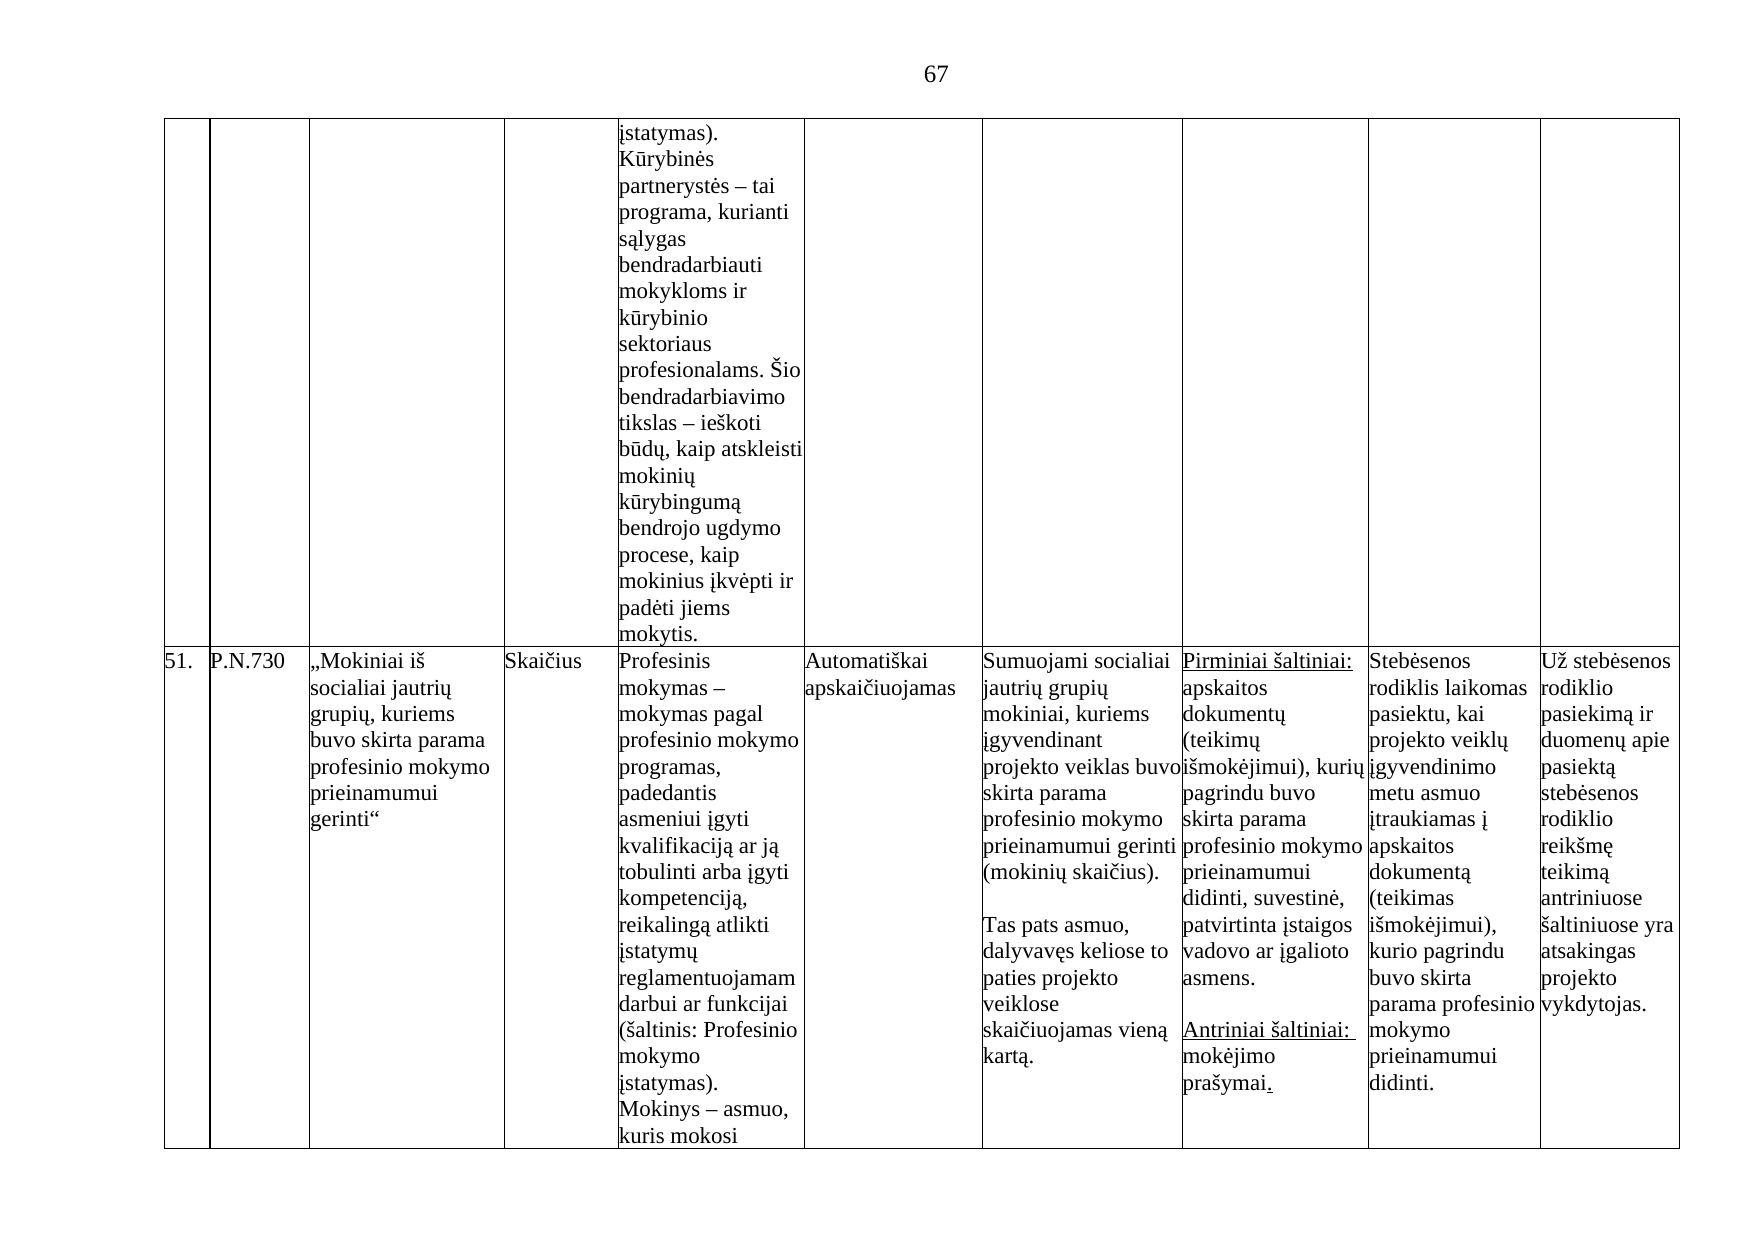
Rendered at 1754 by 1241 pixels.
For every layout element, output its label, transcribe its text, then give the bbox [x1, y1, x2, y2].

table_cell [310, 119, 504, 646]
table_cell 51. [165, 647, 209, 1148]
table_cell Pirminiai šaltiniai: apskaitos dokumentų (teikimų išmokėjimui), kurių pagrindu buvo skirta parama profesinio mokymo prieinamumui didinti, suvestinė, patvirtinta įstaigos vadovo ar įgalioto asmens. Antriniai šaltiniai: mokėjimo prašymai. [1183, 647, 1368, 1148]
table_cell [165, 119, 209, 646]
table_cell „Mokiniai iš socialiai jautrių grupių, kuriems buvo skirta parama profesinio mokymo prieinamumui gerinti“ [310, 647, 504, 1148]
table_cell [1541, 119, 1679, 646]
table_cell įstatymas). Kūrybinės partnerystės – tai programa, kurianti sąlygas bendradarbiauti mokykloms ir kūrybinio sektoriaus profesionalams. Šio bendradarbiavimo tikslas – ieškoti būdų, kaip atskleisti mokinių kūrybingumą bendrojo ugdymo procese, kaip mokinius įkvėpti ir padėti jiems mokytis. [619, 119, 804, 646]
table_cell [1183, 119, 1368, 646]
table_cell [983, 119, 1182, 646]
table_cell [505, 119, 618, 646]
table_cell Stebėsenos rodiklis laikomas pasiektu, kai projekto veiklų įgyvendinimo metu asmuo įtraukiamas į apskaitos dokumentą (teikimas išmokėjimui), kurio pagrindu buvo skirta parama profesinio mokymo prieinamumui didinti. [1369, 647, 1540, 1148]
table_cell Sumuojami socialiai jautrių grupių mokiniai, kuriems įgyvendinant projekto veiklas buvo skirta parama profesinio mokymo prieinamumui gerinti (mokinių skaičius). Tas pats asmuo, dalyvavęs keliose to paties projekto veiklose skaičiuojamas vieną kartą. [983, 647, 1182, 1148]
table_cell Skaičius [505, 647, 618, 1148]
table_cell [1369, 119, 1540, 646]
table_cell [805, 119, 982, 646]
table_cell [211, 119, 309, 646]
table_cell P.N.730 [211, 647, 309, 1148]
table_cell Už stebėsenos rodiklio pasiekimą ir duomenų apie pasiektą stebėsenos rodiklio reikšmę teikimą antriniuose šaltiniuose yra atsakingas projekto vykdytojas. [1541, 647, 1679, 1148]
table_cell Profesinis mokymas – mokymas pagal profesinio mokymo programas, padedantis asmeniui įgyti kvalifikaciją ar ją tobulinti arba įgyti kompetenciją, reikalingą atlikti įstatymų reglamentuojamam darbui ar funkcijai (šaltinis: Profesinio mokymo įstatymas). Mokinys – asmuo, kuris mokosi [619, 647, 804, 1148]
table_cell Automatiškai apskaičiuojamas [805, 647, 982, 1148]
